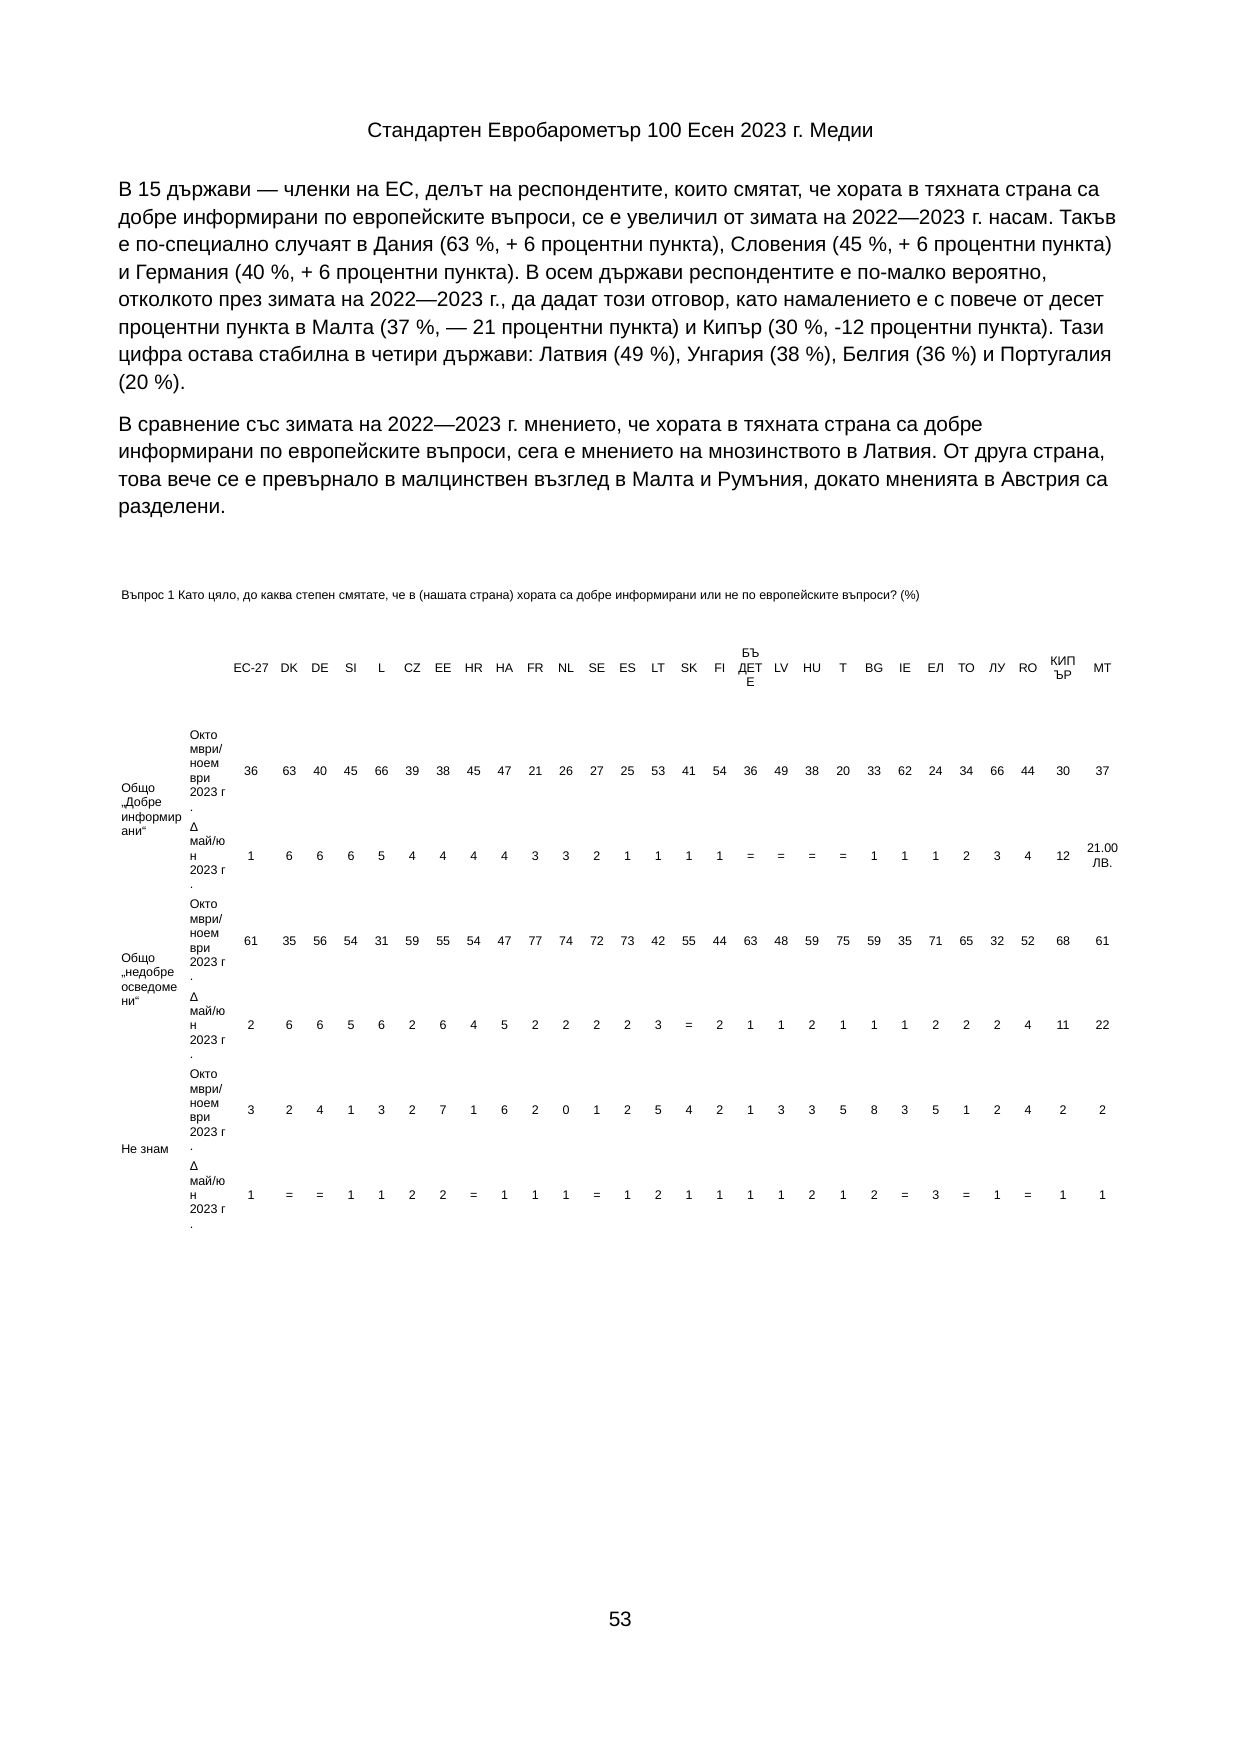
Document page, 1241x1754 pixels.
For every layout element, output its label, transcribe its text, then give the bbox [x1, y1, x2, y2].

table_cell [305, 611, 335, 643]
table_cell 2 [796, 1156, 827, 1234]
table_cell 77 [520, 894, 551, 986]
table_cell [428, 692, 458, 724]
table_cell 2 [612, 1064, 643, 1156]
table_cell 5 [920, 1064, 951, 1156]
table_cell НА [489, 643, 520, 692]
table_cell [643, 692, 673, 724]
table_cell = [889, 1156, 920, 1234]
table_cell 1 [889, 817, 920, 894]
table_cell ЕС-27 [228, 643, 274, 692]
table_cell Октомври/ноември 2023 г. [187, 1064, 228, 1156]
table_cell [612, 692, 643, 724]
table_cell 49 [766, 725, 796, 817]
table_cell 6 [305, 817, 335, 894]
table_cell 42 [643, 894, 673, 986]
table_cell 1 [704, 817, 735, 894]
table_cell [674, 611, 704, 643]
table_cell 44 [1013, 725, 1043, 817]
table_cell 2 [951, 817, 982, 894]
table_cell [118, 692, 187, 724]
table_cell Не знам [118, 1064, 187, 1234]
table_cell 61 [1083, 894, 1122, 986]
table_cell [612, 611, 643, 643]
table_cell 2 [704, 986, 735, 1064]
table_cell 2 [520, 1064, 551, 1156]
table_cell 4 [1013, 1064, 1043, 1156]
table_cell [551, 611, 581, 643]
table_cell 59 [397, 894, 427, 986]
table_cell ES [612, 643, 643, 692]
table_cell SE [581, 643, 612, 692]
table_cell [920, 611, 951, 643]
table_cell [274, 611, 304, 643]
table_cell 4 [428, 817, 458, 894]
table_cell Δ май/юн 2023 г. [187, 986, 228, 1064]
table_cell 2 [796, 986, 827, 1064]
table_cell 3 [643, 986, 673, 1064]
table_cell 47 [489, 725, 520, 817]
table_cell 31 [366, 894, 397, 986]
table_cell 65 [951, 894, 982, 986]
table_cell [982, 692, 1012, 724]
table_header Въпрос 1 Като цяло, до каква степен смятате, че в (нашата страна) хората са добре информирани или не по европейските въпроси? (%) [118, 578, 1012, 611]
table_cell [889, 692, 920, 724]
table_cell 4 [1013, 986, 1043, 1064]
table_cell [118, 611, 187, 643]
table_cell [1013, 692, 1043, 724]
table_cell 71 [920, 894, 951, 986]
table_cell 2 [982, 986, 1012, 1064]
table_cell 3 [920, 1156, 951, 1234]
table_cell [458, 611, 489, 643]
table_cell 4 [489, 817, 520, 894]
table_header [1043, 578, 1083, 611]
table_cell 36 [735, 725, 766, 817]
table_cell 1 [766, 986, 796, 1064]
table_cell 2 [581, 817, 612, 894]
table_cell [674, 692, 704, 724]
table_cell 75 [827, 894, 859, 986]
table_cell 63 [735, 894, 766, 986]
table_cell [274, 692, 304, 724]
table_cell 3 [228, 1064, 274, 1156]
table_cell [704, 692, 735, 724]
table_cell 73 [612, 894, 643, 986]
table_cell [187, 643, 228, 692]
table_cell 1 [735, 1156, 766, 1234]
table_cell [1043, 611, 1083, 643]
table_cell БЪДЕТЕ [735, 643, 766, 692]
table_cell [228, 611, 274, 643]
table_cell Δ май/юн 2023 г. [187, 817, 228, 894]
table_cell [704, 611, 735, 643]
table_cell [766, 692, 796, 724]
table_cell 33 [859, 725, 889, 817]
table_cell [489, 611, 520, 643]
table_cell DE [305, 643, 335, 692]
table_cell 38 [796, 725, 827, 817]
table_cell 55 [428, 894, 458, 986]
table_cell 5 [827, 1064, 859, 1156]
table_cell [1013, 611, 1043, 643]
table_cell ЛУ [982, 643, 1012, 692]
table_cell 2 [397, 1156, 427, 1234]
table_cell 1 [612, 1156, 643, 1234]
table_cell [1043, 692, 1083, 724]
table_cell 21 [520, 725, 551, 817]
table_cell 37 [1083, 725, 1122, 817]
table_cell 66 [366, 725, 397, 817]
table_cell 59 [796, 894, 827, 986]
table_cell 7 [428, 1064, 458, 1156]
table_cell 6 [428, 986, 458, 1064]
table_cell 11 [1043, 986, 1083, 1064]
table_cell 1 [581, 1064, 612, 1156]
table_cell RO [1013, 643, 1043, 692]
table_cell 1 [520, 1156, 551, 1234]
table_cell 44 [704, 894, 735, 986]
table_cell 74 [551, 894, 581, 986]
table_cell 48 [766, 894, 796, 986]
table_cell T [827, 643, 859, 692]
table_cell [643, 611, 673, 643]
table_cell 2 [397, 986, 427, 1064]
table_cell 1 [458, 1064, 489, 1156]
table_cell [551, 692, 581, 724]
table_cell [581, 692, 612, 724]
table_cell [335, 692, 366, 724]
table_cell 6 [489, 1064, 520, 1156]
table_cell 1 [1083, 1156, 1122, 1234]
table_cell КИПЪР [1043, 643, 1083, 692]
table_cell CZ [397, 643, 427, 692]
table_cell 61 [228, 894, 274, 986]
table_cell 2 [1043, 1064, 1083, 1156]
table_cell 22 [1083, 986, 1122, 1064]
text В сравнение със зимата на 2022—2023 г. мнението, че хората в тяхната страна са добре информирани по европейските въпроси, сега е мнението на мнозинството в Латвия. От друга страна, това вече се е превърнало в малцинствен възглед в Малта и Румъния, докато мненията в Австрия са разделени. [118, 412, 1122, 518]
table_cell 40 [305, 725, 335, 817]
table_cell 1 [827, 986, 859, 1064]
table_cell 55 [674, 894, 704, 986]
table_cell 6 [305, 986, 335, 1064]
table_cell 4 [397, 817, 427, 894]
table_cell 5 [335, 986, 366, 1064]
table_cell [827, 611, 859, 643]
table_cell = [951, 1156, 982, 1234]
table_cell [397, 611, 427, 643]
table_cell 6 [274, 986, 304, 1064]
table_cell 54 [458, 894, 489, 986]
table_cell 8 [859, 1064, 889, 1156]
table_cell 72 [581, 894, 612, 986]
table_cell [951, 692, 982, 724]
table_cell 52 [1013, 894, 1043, 986]
table_cell 4 [458, 817, 489, 894]
table_cell [187, 611, 228, 643]
table_cell 1 [366, 1156, 397, 1234]
table_cell 2 [643, 1156, 673, 1234]
table_cell FR [520, 643, 551, 692]
table_cell [951, 611, 982, 643]
table_cell [187, 692, 228, 724]
table_cell 1 [951, 1064, 982, 1156]
table_cell Октомври/ноември 2023 г. [187, 725, 228, 817]
table_cell = [1013, 1156, 1043, 1234]
table_cell 1 [982, 1156, 1012, 1234]
table_cell [520, 692, 551, 724]
table_cell [827, 692, 859, 724]
table_cell 45 [335, 725, 366, 817]
table_cell SI [335, 643, 366, 692]
table_cell EE [428, 643, 458, 692]
table_cell 2 [1083, 1064, 1122, 1156]
table_cell 2 [228, 986, 274, 1064]
table_cell 2 [859, 1156, 889, 1234]
table_cell [889, 611, 920, 643]
table_cell 3 [889, 1064, 920, 1156]
table_cell [1083, 611, 1122, 643]
table_cell 3 [982, 817, 1012, 894]
table_cell 1 [859, 986, 889, 1064]
table_cell Δ май/юн 2023 г. [187, 1156, 228, 1234]
table_cell 5 [489, 986, 520, 1064]
table_cell 1 [920, 817, 951, 894]
table_cell 1 [859, 817, 889, 894]
table_cell 53 [643, 725, 673, 817]
table_cell [796, 692, 827, 724]
table_cell 1 [228, 817, 274, 894]
table_cell NL [551, 643, 581, 692]
table_cell 41 [674, 725, 704, 817]
table_cell 20 [827, 725, 859, 817]
table_cell 2 [397, 1064, 427, 1156]
table_cell 68 [1043, 894, 1083, 986]
table_cell 1 [704, 1156, 735, 1234]
table_cell 5 [366, 817, 397, 894]
table_cell [366, 611, 397, 643]
table_cell [859, 611, 889, 643]
table_cell [428, 611, 458, 643]
table_cell 32 [982, 894, 1012, 986]
table_cell 0 [551, 1064, 581, 1156]
table_cell 1 [674, 817, 704, 894]
table_cell [335, 611, 366, 643]
table_cell [305, 692, 335, 724]
table_cell 54 [335, 894, 366, 986]
table_cell 63 [274, 725, 304, 817]
table_cell 1 [643, 817, 673, 894]
table_cell [735, 692, 766, 724]
table_cell ТО [951, 643, 982, 692]
table_cell = [305, 1156, 335, 1234]
table_cell [796, 611, 827, 643]
table_cell SK [674, 643, 704, 692]
table_cell 2 [428, 1156, 458, 1234]
table_cell 1 [735, 1064, 766, 1156]
table_cell 1 [674, 1156, 704, 1234]
table_cell 27 [581, 725, 612, 817]
table_cell FI [704, 643, 735, 692]
table_cell = [796, 817, 827, 894]
text В 15 държави — членки на ЕС, делът на респондентите, които смятат, че хората в тяхната страна са добре информирани по европейските въпроси, се е увеличил от зимата на 2022—2023 г. насам. Такъв е по-специално случаят в Дания (63 %, + 6 процентни пункта), Словения (45 %, + 6 процентни пункта) и Германия (40 %, + 6 процентни пункта). В осем държави респондентите е по-малко вероятно, отколкото през зимата на 2022—2023 г., да дадат този отговор, като намалението е с повече от десет процентни пункта в Малта (37 %, — 21 процентни пункта) и Кипър (30 %, -12 процентни пункта). Тази цифра остава стабилна в четири държави: Латвия (49 %), Унгария (38 %), Белгия (36 %) и Португалия (20 %). [118, 177, 1122, 393]
table_cell 62 [889, 725, 920, 817]
table_cell 2 [920, 986, 951, 1064]
table_cell 54 [704, 725, 735, 817]
table_cell [735, 611, 766, 643]
table_cell [397, 692, 427, 724]
table_cell 6 [335, 817, 366, 894]
table_cell 2 [982, 1064, 1012, 1156]
table_cell 12 [1043, 817, 1083, 894]
table_cell 5 [643, 1064, 673, 1156]
table_cell = [458, 1156, 489, 1234]
table_cell 3 [520, 817, 551, 894]
table_cell [1083, 692, 1122, 724]
table_cell LV [766, 643, 796, 692]
table_cell 1 [735, 986, 766, 1064]
table_cell 1 [889, 986, 920, 1064]
table_cell 2 [581, 986, 612, 1064]
table_cell = [674, 986, 704, 1064]
table_cell 1 [335, 1064, 366, 1156]
table_cell BG [859, 643, 889, 692]
table_cell L [366, 643, 397, 692]
table_header [1083, 578, 1122, 611]
table_cell 38 [428, 725, 458, 817]
table_cell 2 [551, 986, 581, 1064]
table_cell 1 [335, 1156, 366, 1234]
table_cell 2 [951, 986, 982, 1064]
table_cell 35 [889, 894, 920, 986]
table_cell 2 [704, 1064, 735, 1156]
table_cell 2 [612, 986, 643, 1064]
table_cell 30 [1043, 725, 1083, 817]
table_cell Октомври/ноември 2023 г. [187, 894, 228, 986]
table_cell 24 [920, 725, 951, 817]
table_cell [228, 692, 274, 724]
table_cell 59 [859, 894, 889, 986]
table_header [1013, 578, 1043, 611]
table_cell [458, 692, 489, 724]
table_cell 1 [766, 1156, 796, 1234]
table_cell Общо „Добре информирани“ [118, 725, 187, 894]
table_cell 66 [982, 725, 1012, 817]
table_cell 1 [489, 1156, 520, 1234]
table_cell 4 [458, 986, 489, 1064]
table_cell LT [643, 643, 673, 692]
table_cell HR [458, 643, 489, 692]
table_cell 1 [612, 817, 643, 894]
table_cell 1 [1043, 1156, 1083, 1234]
table_cell 3 [551, 817, 581, 894]
table_cell [859, 692, 889, 724]
table_cell 3 [766, 1064, 796, 1156]
table_cell = [766, 817, 796, 894]
table_cell [520, 611, 551, 643]
table_cell 1 [827, 1156, 859, 1234]
table_cell 35 [274, 894, 304, 986]
table_cell DK [274, 643, 304, 692]
table_cell 2 [274, 1064, 304, 1156]
table_cell 6 [366, 986, 397, 1064]
table_cell 2 [520, 986, 551, 1064]
table_cell 1 [228, 1156, 274, 1234]
table_cell Общо „недобре осведомени“ [118, 894, 187, 1064]
table_cell 6 [274, 817, 304, 894]
table_cell = [274, 1156, 304, 1234]
table_cell [982, 611, 1012, 643]
table_cell 36 [228, 725, 274, 817]
table_cell 34 [951, 725, 982, 817]
table_cell [766, 611, 796, 643]
table_cell 56 [305, 894, 335, 986]
table_cell 21.00ЛВ. [1083, 817, 1122, 894]
table_cell 1 [551, 1156, 581, 1234]
table_cell [366, 692, 397, 724]
table_cell = [827, 817, 859, 894]
table_cell [489, 692, 520, 724]
table_cell 25 [612, 725, 643, 817]
table_cell IE [889, 643, 920, 692]
table_cell [920, 692, 951, 724]
table_cell 45 [458, 725, 489, 817]
table_cell = [735, 817, 766, 894]
table_cell MT [1083, 643, 1122, 692]
table_cell 26 [551, 725, 581, 817]
table_cell [118, 643, 187, 692]
table_cell ЕЛ [920, 643, 951, 692]
table_cell 4 [1013, 817, 1043, 894]
table_cell 3 [796, 1064, 827, 1156]
table_cell 3 [366, 1064, 397, 1156]
table_cell = [581, 1156, 612, 1234]
table_cell 4 [674, 1064, 704, 1156]
table_cell 4 [305, 1064, 335, 1156]
table_cell [581, 611, 612, 643]
table_cell 39 [397, 725, 427, 817]
table_cell HU [796, 643, 827, 692]
table_cell 47 [489, 894, 520, 986]
